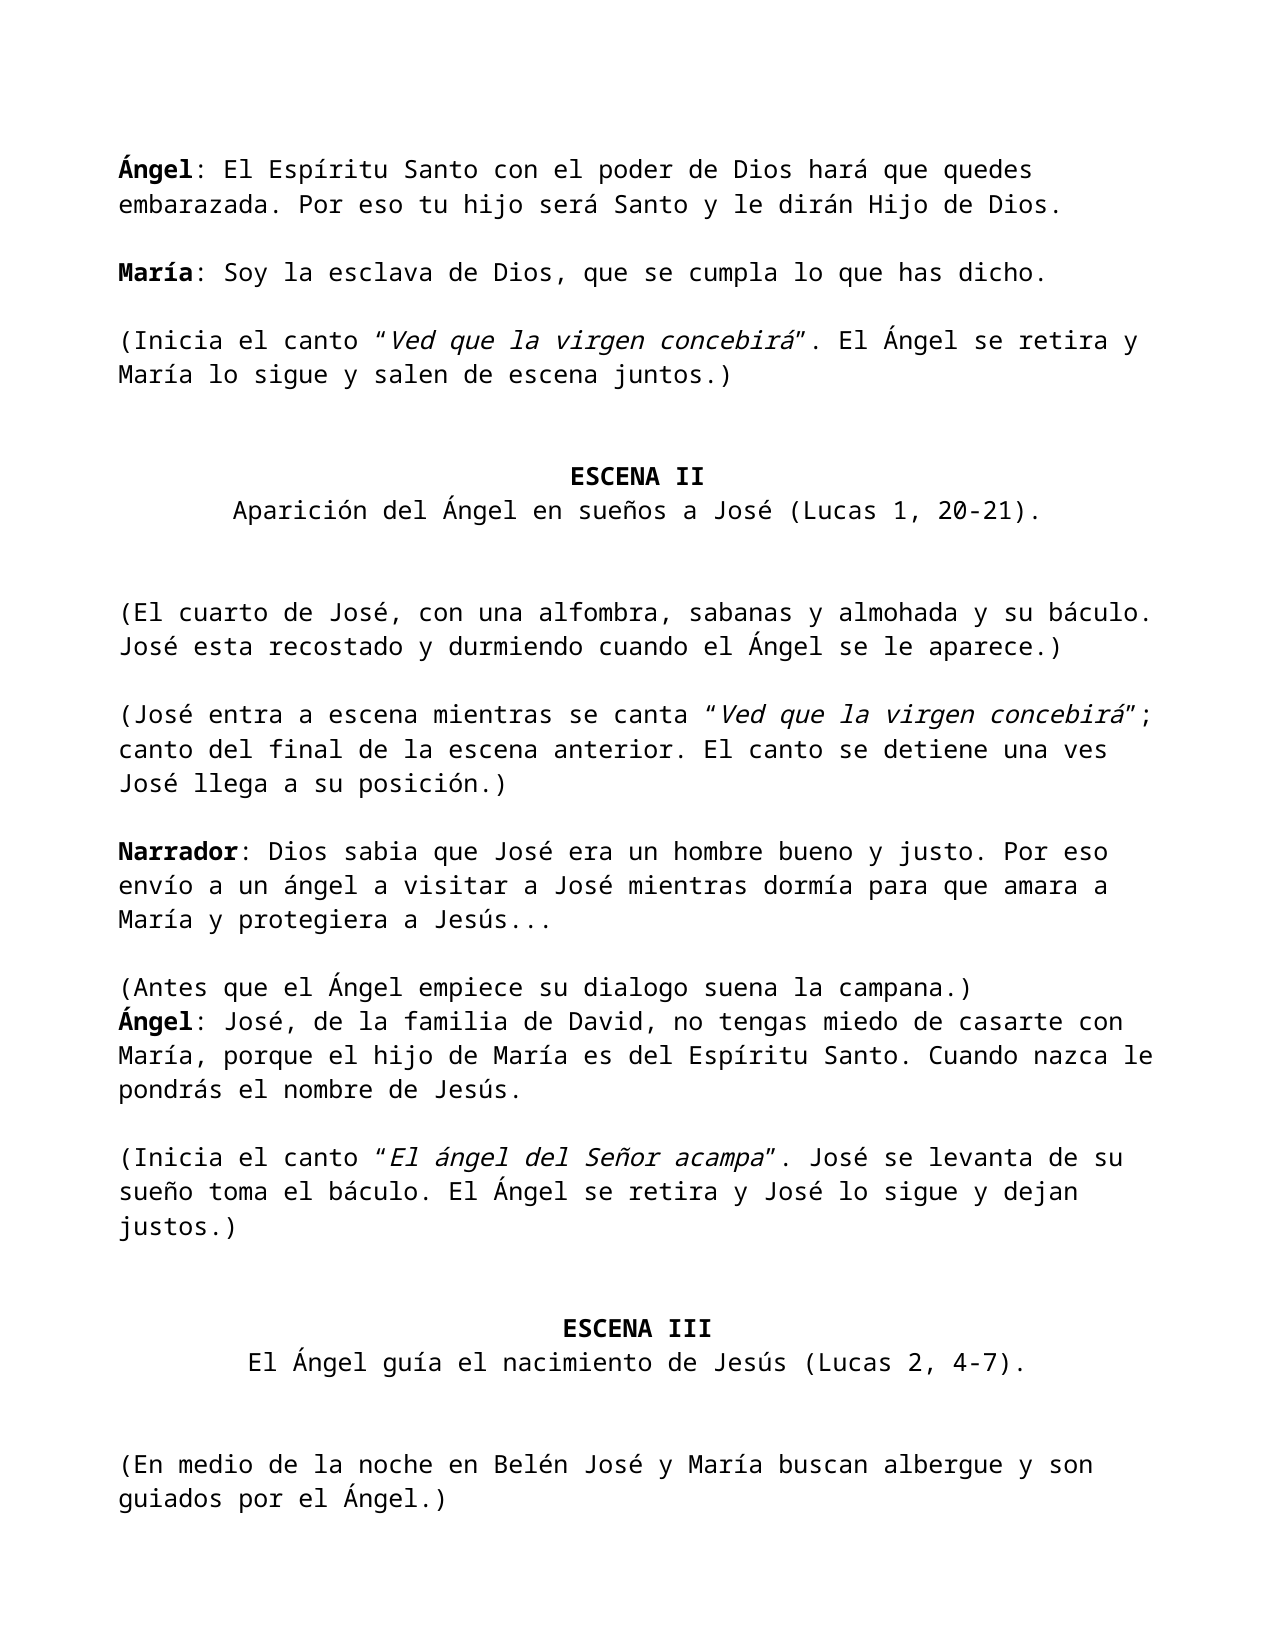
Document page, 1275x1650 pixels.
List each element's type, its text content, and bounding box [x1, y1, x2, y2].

text (El cuarto de José, con una alfombra, sabanas y almohada y su báculo. José esta recostado y durmiendo cuando el Ángel se le aparece.) [118, 595, 1157, 663]
text (En medio de la noche en Belén José y María buscan albergue y son guiados por el Ángel.) [118, 1447, 1157, 1515]
text Aparición del Ángel en sueños a José (Lucas 1, 20-21). [118, 493, 1157, 527]
text ESCENA II [118, 459, 1157, 493]
text (Inicia el canto “El ángel del Señor acampa”. José se levanta de su sueño toma el báculo. El Ángel se retira y José lo sigue y dejan justos.) [118, 1140, 1157, 1242]
text (Antes que el Ángel empiece su dialogo suena la campana.) [118, 970, 1157, 1004]
text Ángel: El Espíritu Santo con el poder de Dios hará que quedes embarazada. Por eso tu hijo será Santo y le dirán Hijo de Dios. [118, 152, 1157, 220]
text (Inicia el canto “Ved que la virgen concebirá”. El Ángel se retira y María lo sigue y salen de escena juntos.) [118, 322, 1157, 391]
text (José entra a escena mientras se canta “Ved que la virgen concebirá”; canto del final de la escena anterior. El canto se detiene una ves José llega a su posición.) [118, 697, 1157, 799]
text El Ángel guía el nacimiento de Jesús (Lucas 2, 4-7). [118, 1344, 1157, 1378]
text Narrador: Dios sabia que José era un hombre bueno y justo. Por eso envío a un ángel a visitar a José mientras dormía para que amara a María y protegiera a Jesús... [118, 833, 1157, 936]
text ESCENA III [118, 1310, 1157, 1344]
text Ángel: José, de la familia de David, no tengas miedo de casarte con María, porque el hijo de María es del Espíritu Santo. Cuando nazca le pondrás el nombre de Jesús. [118, 1004, 1157, 1106]
text María: Soy la esclava de Dios, que se cumpla lo que has dicho. [118, 254, 1157, 288]
